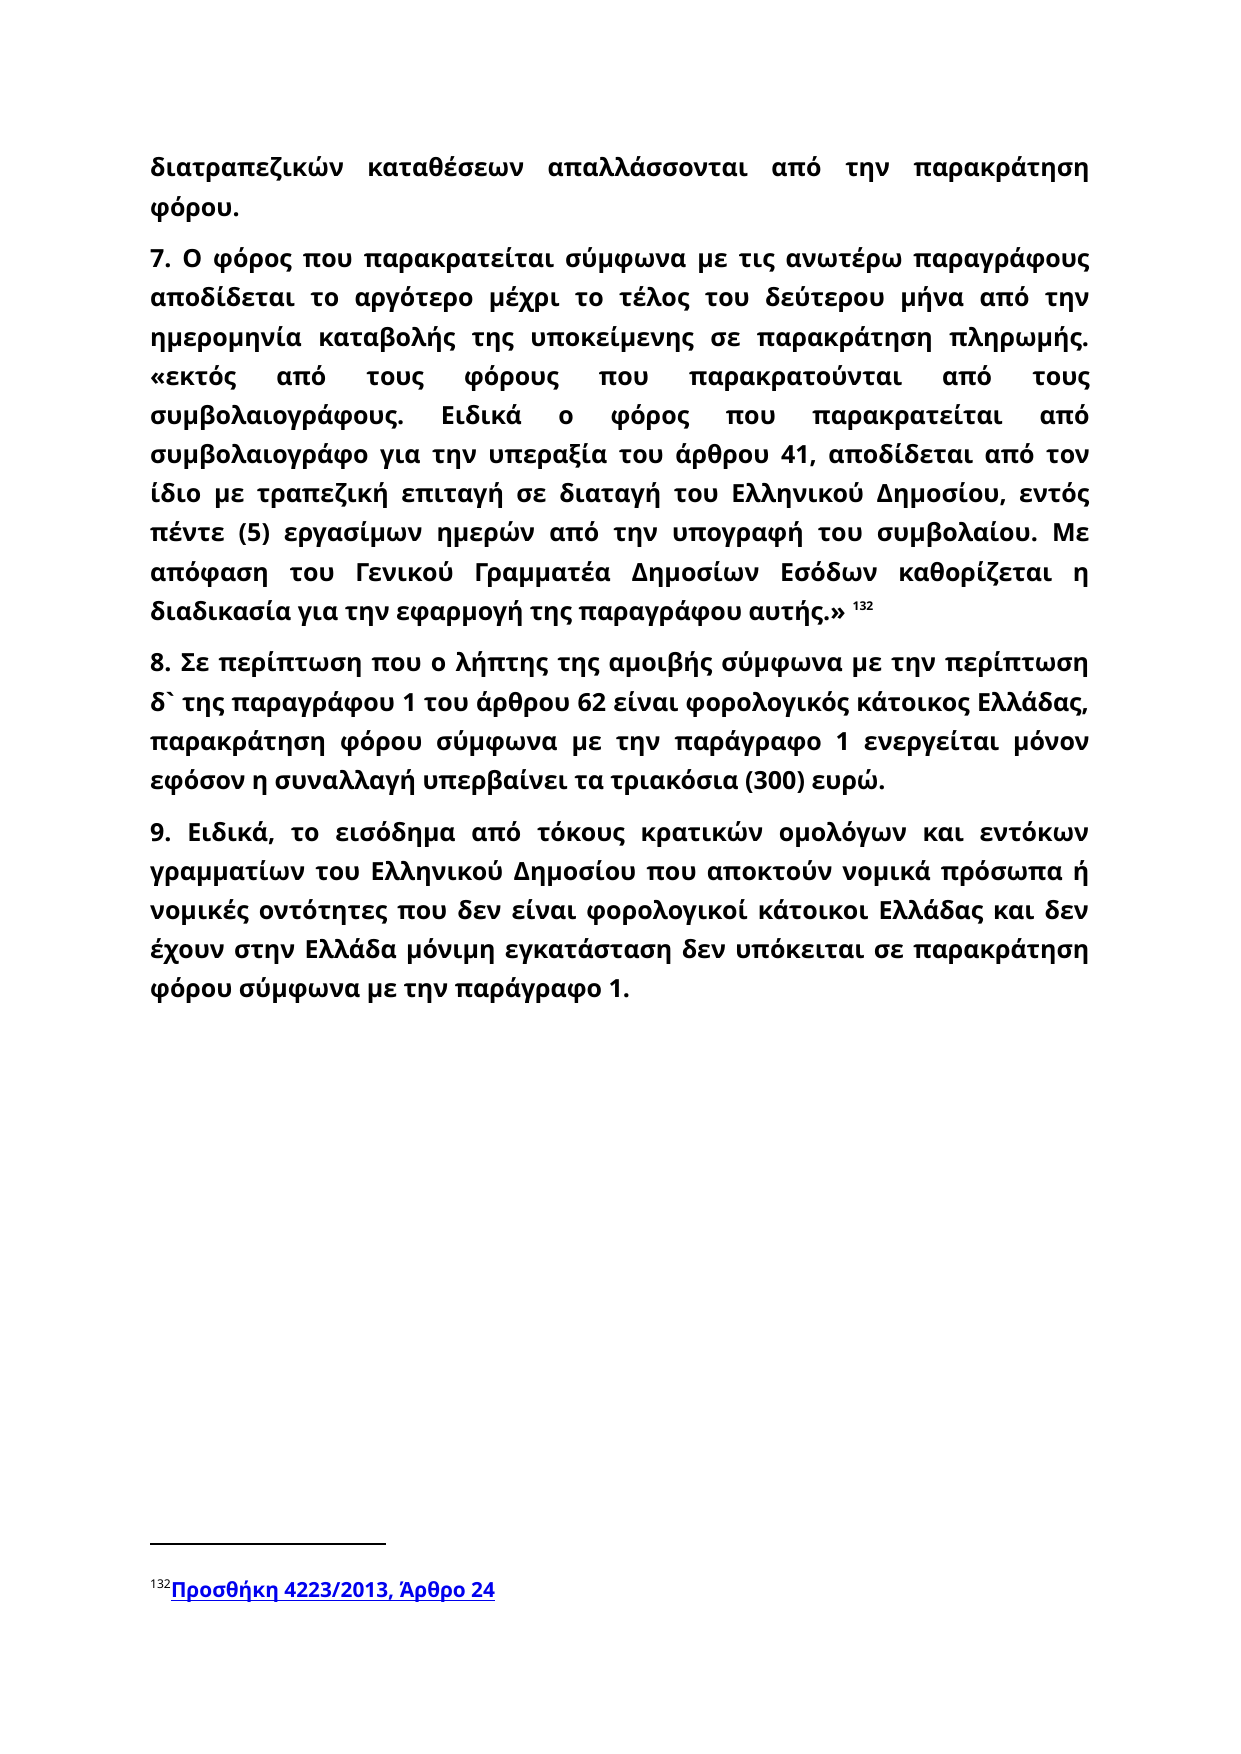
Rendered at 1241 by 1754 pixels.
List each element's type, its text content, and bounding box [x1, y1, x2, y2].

text διατραπεζικών καταθέσεων απαλλάσσονται από την παρακράτηση φόρου. [150, 150, 1090, 223]
text 9. Ειδικά, το εισόδημα από τόκους κρατικών ομολόγων και εντόκων γραμματίων του Ελληνικού Δημοσίου που αποκτούν νομικά πρόσωπα ή νομικές οντότητες που δεν είναι φορολογικοί κάτοικοι Ελλάδας και δεν έχουν στην Ελλάδα μόνιμη εγκατάσταση δεν υπόκειται σε παρακράτηση φόρου σύμφωνα με την παράγραφο 1. [150, 814, 1090, 1005]
text 7. Ο φόρος που παρακρατείται σύμφωνα με τις ανωτέρω παραγράφους αποδίδεται το αργότερο μέχρι το τέλος του δεύτερου μήνα από την ημερομηνία καταβολής της υποκείμενης σε παρακράτηση πληρωμής. «εκτός από τους φόρους που παρακρατούνται από τους συμβολαιογράφους. Ειδικά ο φόρος που παρακρατείται από συμβολαιογράφο για την υπεραξία του άρθρου 41, αποδίδεται από τον ίδιο με τραπεζική επιταγή σε διαταγή του Ελληνικού Δημοσίου, εντός πέντε (5) εργασίμων ημερών από την υπογραφή του συμβολαίου. Με απόφαση του Γενικού Γραμματέα Δημοσίων Εσόδων καθορίζεται η διαδικασία για την εφαρμογή της παραγράφου αυτής.» [150, 241, 1090, 627]
text Προσθήκη 4223/2013, Άρθρο 24 [150, 1576, 1090, 1604]
text 8. Σε περίπτωση που ο λήπτης της αμοιβής σύμφωνα με την περίπτωση δ` της παραγράφου 1 του άρθρου 62 είναι φορολογικός κάτοικος Ελλάδας, παρακράτηση φόρου σύμφωνα με την παράγραφο 1 ενεργείται μόνον εφόσον η συναλλαγή υπερβαίνει τα τριακόσια (300) ευρώ. [150, 645, 1090, 797]
